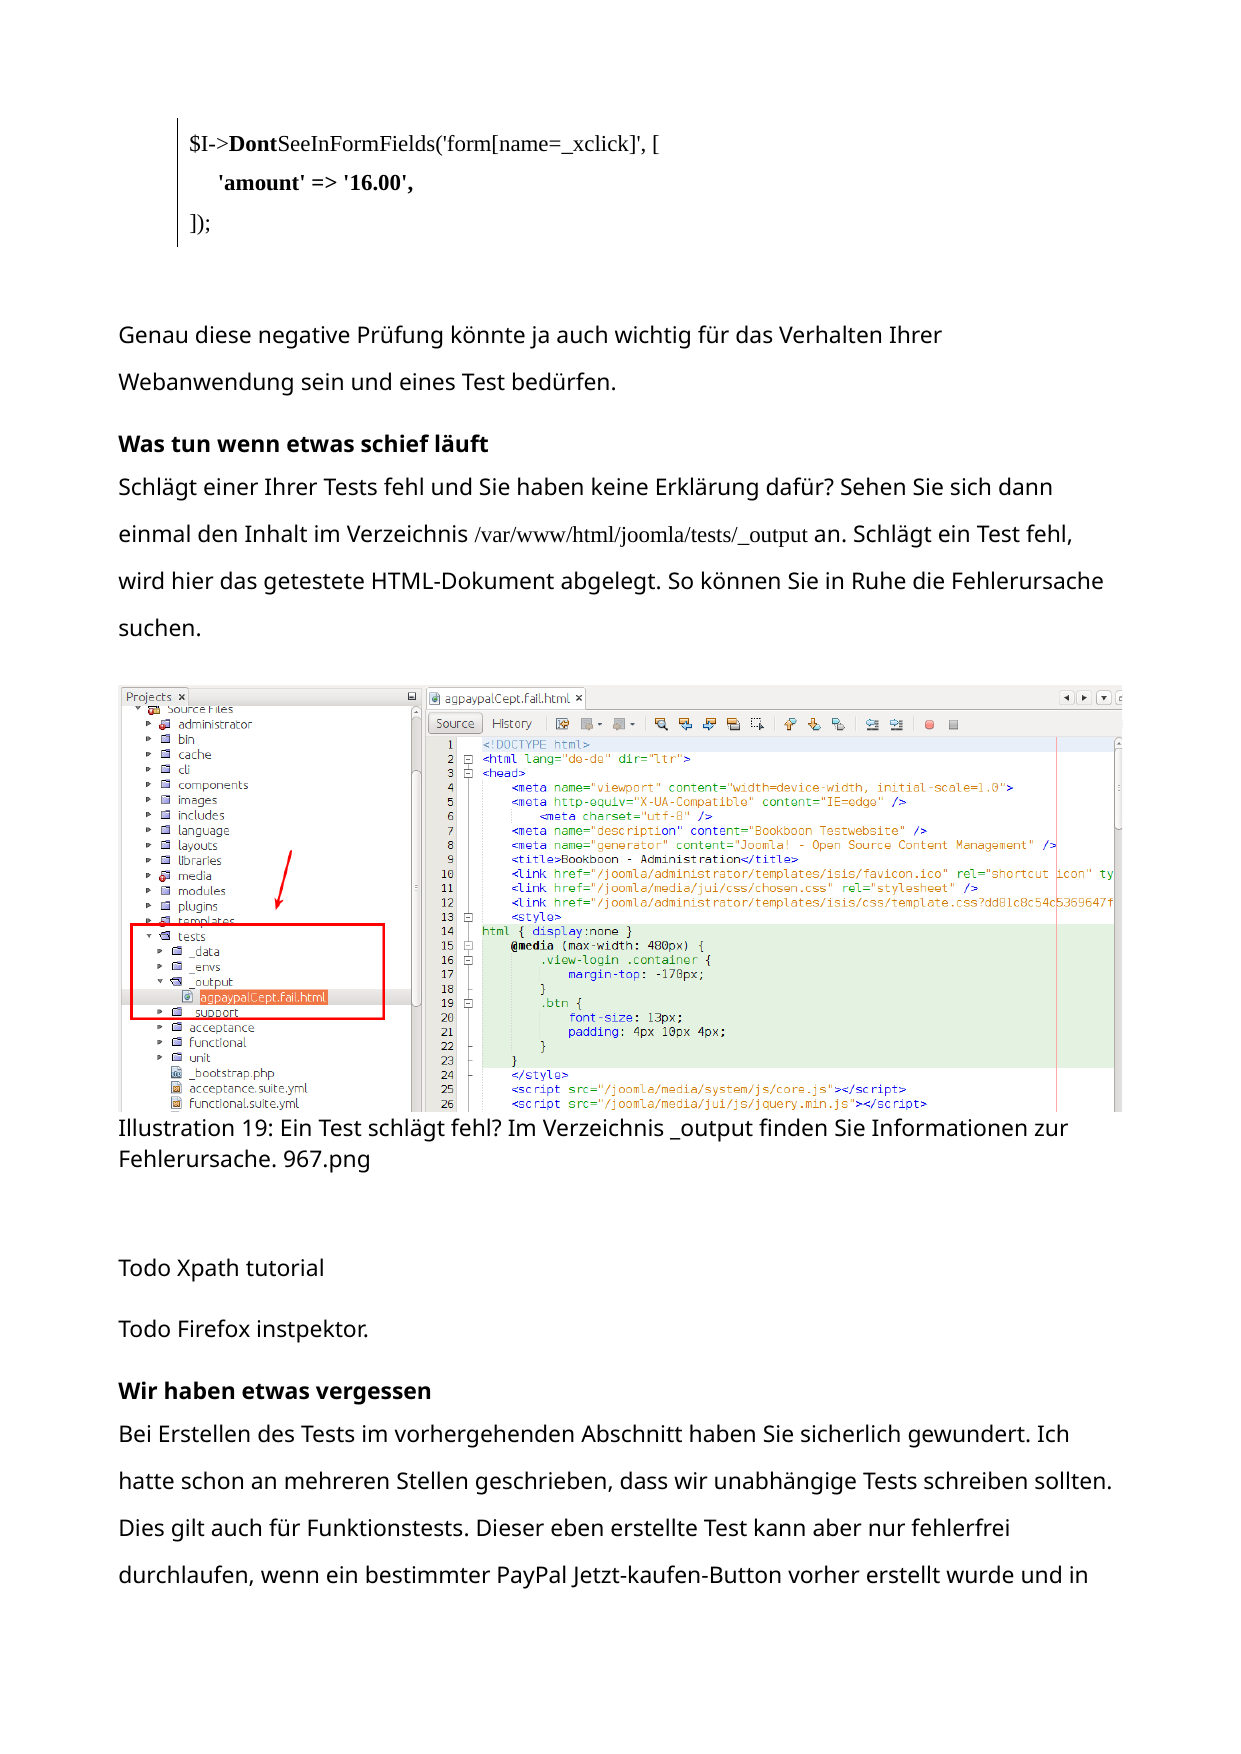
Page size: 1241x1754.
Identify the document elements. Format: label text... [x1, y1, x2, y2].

text Genau diese negative Prüfung könnte ja auch wichtig für das Verhalten Ihrer Webanwendung sein und eines Test bedürfen. [118, 319, 1122, 397]
text Illustration 19: Ein Test schlägt fehl? Im Verzeichnis _output finden Sie Informationen zur Fehlerursache. 967.png [118, 1112, 1122, 1174]
picture [118, 685, 1123, 1112]
text Bei Erstellen des Tests im vorhergehenden Abschnitt haben Sie sicherlich gewundert. Ich hatte schon an mehreren Stellen geschrieben, dass wir unabhängige Tests schreiben sollten. Dies gilt auch für Funktionstests. Dieser eben erstellte Test kann aber nur fehlerfrei durchlaufen, wenn ein bestimmter PayPal Jetzt-kaufen-Button vorher erstellt wurde und in [118, 1418, 1122, 1590]
text Todo Xpath tutorial [118, 1252, 1122, 1283]
text $I->DontSeeInFormFields('form[name=_xclick]', [ 'amount' => '16.00', ]); [178, 118, 1122, 247]
text Todo Firefox instpektor. [118, 1313, 1122, 1344]
subtitle Was tun wenn etwas schief läuft [118, 427, 1122, 459]
subtitle Wir haben etwas vergessen [118, 1374, 1122, 1406]
text Schlägt einer Ihrer Tests fehl und Sie haben keine Erklärung dafür? Sehen Sie sich dann einmal den Inhalt im Verzeichnis /var/www/html/joomla/tests/_output an. Schlägt ein Test fehl, wird hier das getestete HTML-Dokument abgelegt. So können Sie in Ruhe die Fehlerursache suchen. [118, 471, 1122, 643]
